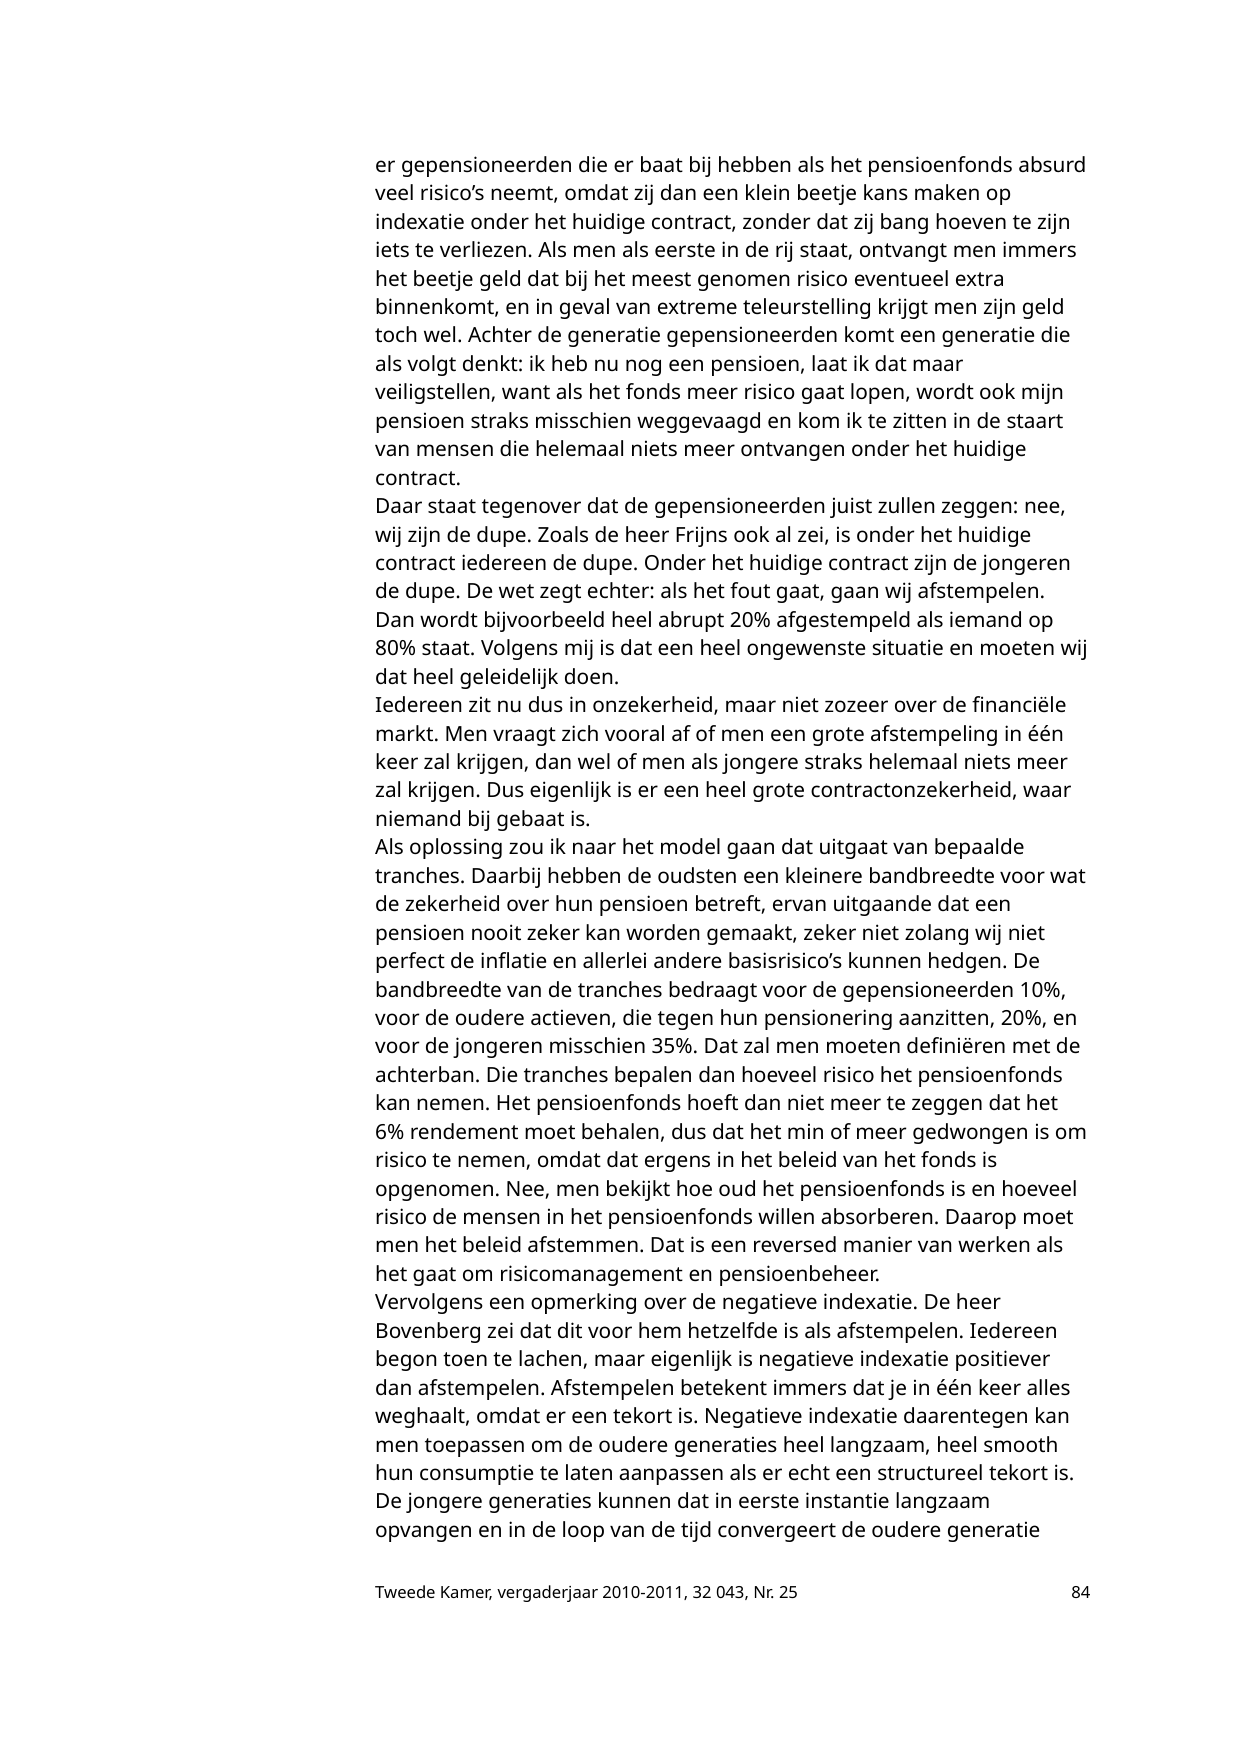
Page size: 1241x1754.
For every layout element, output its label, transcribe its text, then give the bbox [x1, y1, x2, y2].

text er gepensioneerden die er baat bij hebben als het pensioenfonds absurd veel risico’s neemt, omdat zij dan een klein beetje kans maken op indexatie onder het huidige contract, zonder dat zij bang hoeven te zijn iets te verliezen. Als men als eerste in de rij staat, ontvangt men immers het beetje geld dat bij het meest genomen risico eventueel extra binnenkomt, en in geval van extreme teleurstelling krijgt men zijn geld toch wel. Achter de generatie gepensioneerden komt een generatie die als volgt denkt: ik heb nu nog een pensioen, laat ik dat maar veiligstellen, want als het fonds meer risico gaat lopen, wordt ook mijn pensioen straks misschien weggevaagd en kom ik te zitten in de staart van mensen die helemaal niets meer ontvangen onder het huidige contract. [375, 150, 1090, 491]
text Als oplossing zou ik naar het model gaan dat uitgaat van bepaalde tranches. Daarbij hebben de oudsten een kleinere bandbreedte voor wat de zekerheid over hun pensioen betreft, ervan uitgaande dat een pensioen nooit zeker kan worden gemaakt, zeker niet zolang wij niet perfect de inflatie en allerlei andere basisrisico’s kunnen hedgen. De bandbreedte van de tranches bedraagt voor de gepensioneerden 10%, voor de oudere actieven, die tegen hun pensionering aanzitten, 20%, en voor de jongeren misschien 35%. Dat zal men moeten definiëren met de achterban. Die tranches bepalen dan hoeveel risico het pensioenfonds kan nemen. Het pensioenfonds hoeft dan niet meer te zeggen dat het 6% rendement moet behalen, dus dat het min of meer gedwongen is om risico te nemen, omdat dat ergens in het beleid van het fonds is opgenomen. Nee, men bekijkt hoe oud het pensioenfonds is en hoeveel risico de mensen in het pensioenfonds willen absorberen. Daarop moet men het beleid afstemmen. Dat is een reversed manier van werken als het gaat om risicomanagement en pensioenbeheer. [375, 832, 1090, 1287]
text Daar staat tegenover dat de gepensioneerden juist zullen zeggen: nee, wij zijn de dupe. Zoals de heer Frijns ook al zei, is onder het huidige contract iedereen de dupe. Onder het huidige contract zijn de jongeren de dupe. De wet zegt echter: als het fout gaat, gaan wij afstempelen. Dan wordt bijvoorbeeld heel abrupt 20% afgestempeld als iemand op 80% staat. Volgens mij is dat een heel ongewenste situatie en moeten wij dat heel geleidelijk doen. [375, 491, 1090, 690]
text Iedereen zit nu dus in onzekerheid, maar niet zozeer over de financiële markt. Men vraagt zich vooral af of men een grote afstempeling in één keer zal krijgen, dan wel of men als jongere straks helemaal niets meer zal krijgen. Dus eigenlijk is er een heel grote contractonzekerheid, waar niemand bij gebaat is. [375, 690, 1090, 832]
text Vervolgens een opmerking over de negatieve indexatie. De heer Bovenberg zei dat dit voor hem hetzelfde is als afstempelen. Iedereen begon toen te lachen, maar eigenlijk is negatieve indexatie positiever dan afstempelen. Afstempelen betekent immers dat je in één keer alles weghaalt, omdat er een tekort is. Negatieve indexatie daarentegen kan men toepassen om de oudere generaties heel langzaam, heel smooth hun consumptie te laten aanpassen als er echt een structureel tekort is. De jongere generaties kunnen dat in eerste instantie langzaam opvangen en in de loop van de tijd convergeert de oudere generatie [375, 1287, 1090, 1543]
